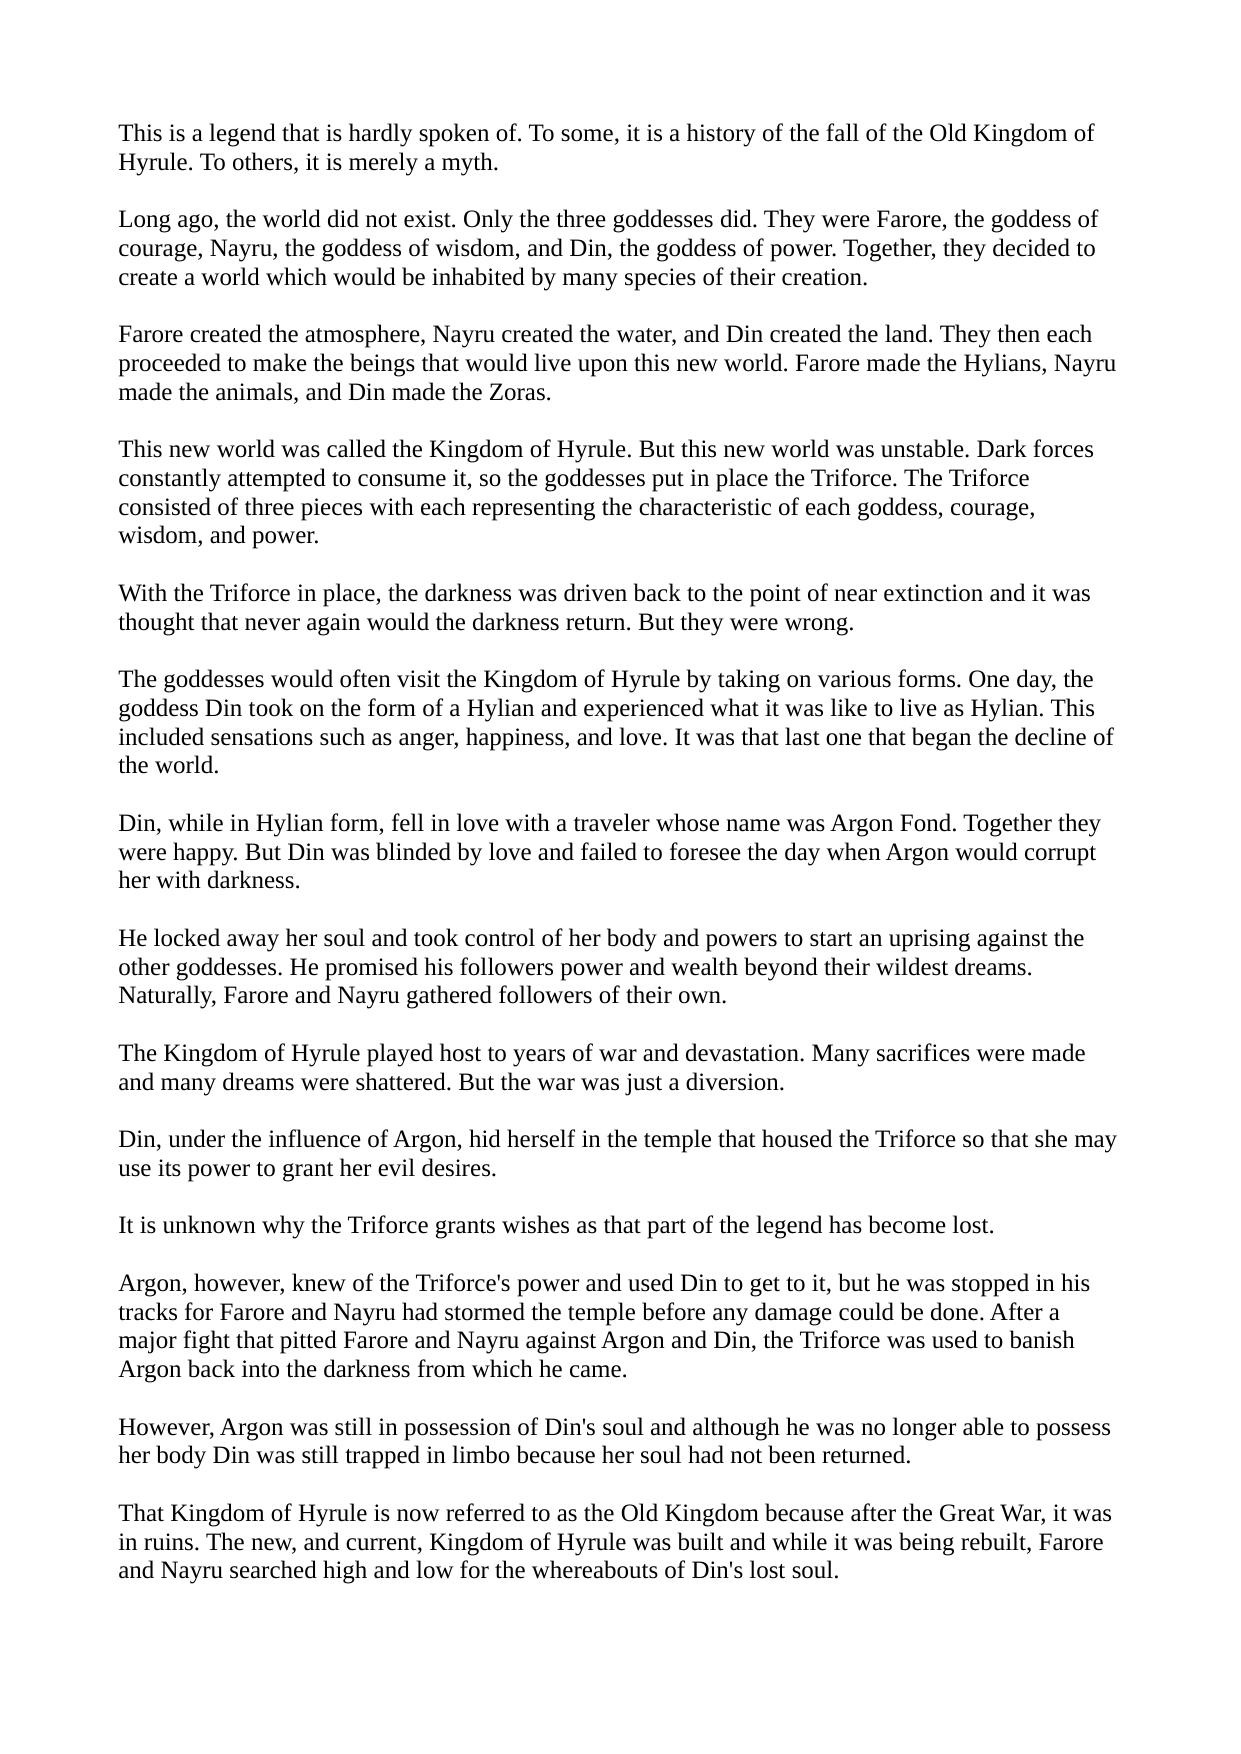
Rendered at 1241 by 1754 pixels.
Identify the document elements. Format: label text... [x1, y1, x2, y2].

text With the Triforce in place, the darkness was driven back to the point of near extinction and it was thought that never again would the darkness return. But they were wrong. [118, 578, 1122, 636]
text Long ago, the world did not exist. Only the three goddesses did. They were Farore, the goddess of courage, Nayru, the goddess of wisdom, and Din, the goddess of power. Together, they decided to create a world which would be inhabited by many species of their creation. [118, 204, 1122, 291]
text Argon, however, knew of the Triforce's power and used Din to get to it, but he was stopped in his tracks for Farore and Nayru had stormed the temple before any damage could be done. After a major fight that pitted Farore and Nayru against Argon and Din, the Triforce was used to banish Argon back into the darkness from which he came. [118, 1268, 1122, 1383]
text Farore created the atmosphere, Nayru created the water, and Din created the land. They then each proceeded to make the beings that would live upon this new world. Farore made the Hylians, Nayru made the animals, and Din made the Zoras. [118, 319, 1122, 406]
text This is a legend that is hardly spoken of. To some, it is a history of the fall of the Old Kingdom of Hyrule. To others, it is merely a myth. [118, 118, 1122, 176]
text Din, under the influence of Argon, hid herself in the temple that housed the Triforce so that she may use its power to grant her evil desires. [118, 1124, 1122, 1182]
text This new world was called the Kingdom of Hyrule. But this new world was unstable. Dark forces constantly attempted to consume it, so the goddesses put in place the Triforce. The Triforce consisted of three pieces with each representing the characteristic of each goddess, courage, wisdom, and power. [118, 434, 1122, 549]
text The Kingdom of Hyrule played host to years of war and devastation. Many sacrifices were made and many dreams were shattered. But the war was just a diversion. [118, 1038, 1122, 1096]
text It is unknown why the Triforce grants wishes as that part of the legend has become lost. [118, 1211, 1122, 1239]
text However, Argon was still in possession of Din's soul and although he was no longer able to possess her body Din was still trapped in limbo because her soul had not been returned. [118, 1412, 1122, 1469]
text Din, while in Hylian form, fell in love with a traveler whose name was Argon Fond. Together they were happy. But Din was blinded by love and failed to foresee the day when Argon would corrupt her with darkness. [118, 808, 1122, 894]
text The goddesses would often visit the Kingdom of Hyrule by taking on various forms. One day, the goddess Din took on the form of a Hylian and experienced what it was like to live as Hylian. This included sensations such as anger, happiness, and love. It was that last one that began the decline of the world. [118, 664, 1122, 779]
text He locked away her soul and took control of her body and powers to start an uprising against the other goddesses. He promised his followers power and wealth beyond their wildest dreams. Naturally, Farore and Nayru gathered followers of their own. [118, 923, 1122, 1009]
text That Kingdom of Hyrule is now referred to as the Old Kingdom because after the Great War, it was in ruins. The new, and current, Kingdom of Hyrule was built and while it was being rebuilt, Farore and Nayru searched high and low for the whereabouts of Din's lost soul. [118, 1498, 1122, 1584]
